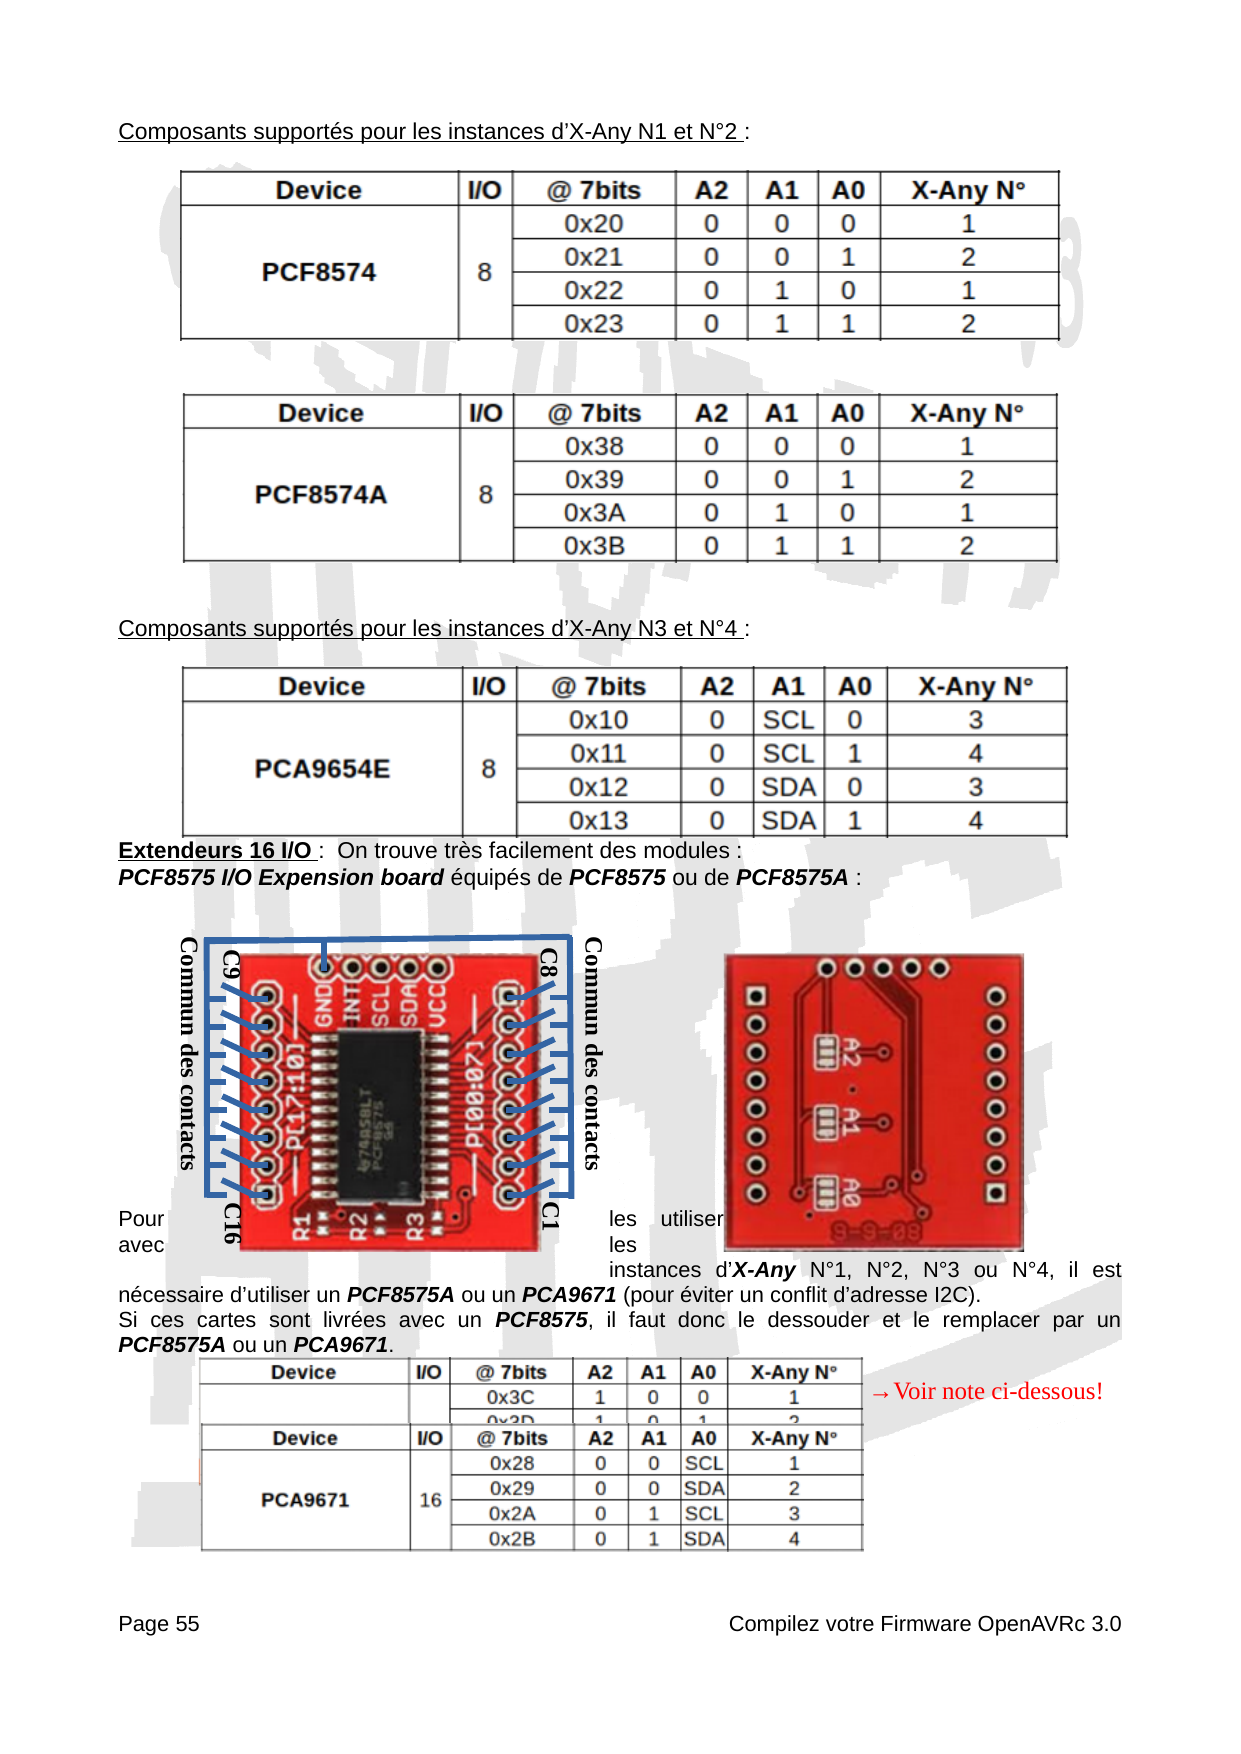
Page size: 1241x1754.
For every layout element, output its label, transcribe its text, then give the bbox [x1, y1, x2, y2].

text Pour les utiliser avec les instances d’X-Any N°1, N°2, N°3 ou N°4, il est nécessaire d’utiliser un PCF8575A ou un PCA9671 (pour éviter un conflit d’adresse I2C). [118, 1206, 1122, 1307]
text Si ces cartes sont livrées avec un PCF8575, il faut donc le dessouder et le remplacer par un PCF8575A ou un PCA9671. [118, 1307, 1122, 1357]
picture [180, 170, 1061, 341]
picture [723, 953, 1025, 1252]
picture [181, 666, 1069, 838]
text Extendeurs 16 I/O : On trouve très facilement des modules : [118, 799, 1122, 864]
picture [239, 953, 542, 1252]
text Composants supportés pour les instances d’X-Any N1 et N°2 : [118, 118, 1122, 144]
picture [198, 1357, 864, 1552]
text PCF8575 I/O Expension board équipés de PCF8575 ou de PCF8575A : [118, 864, 1122, 890]
text Composants supportés pour les instances d’X-Any N3 et N°4 : [118, 615, 1122, 641]
picture [182, 393, 1059, 563]
